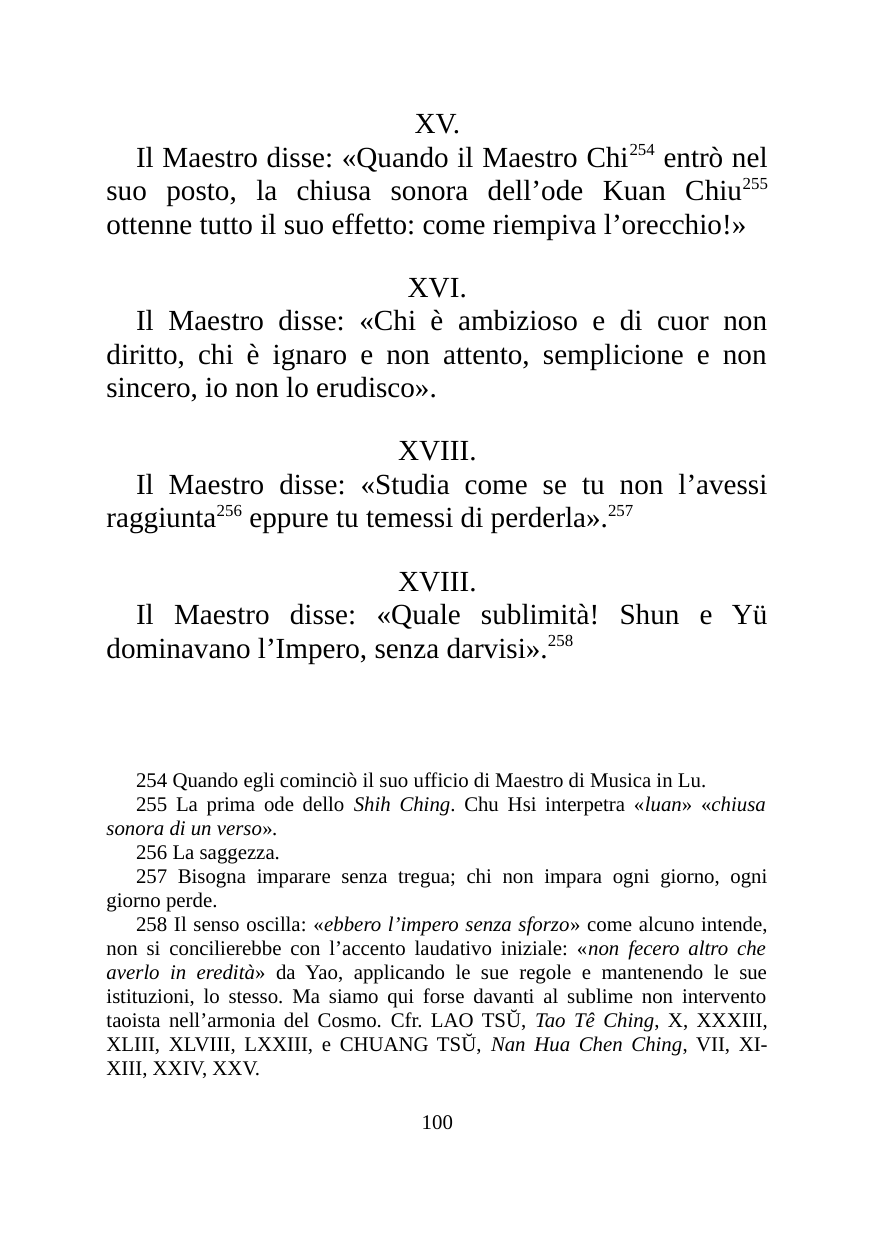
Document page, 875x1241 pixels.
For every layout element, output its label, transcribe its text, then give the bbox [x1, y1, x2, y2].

text XVI. [106, 270, 768, 303]
text Il senso oscilla: «ebbero l’impero senza sforzo» come alcuno intende, non si concilierebbe con l’accento laudativo iniziale: «non fecero altro che averlo in eredità» da Yao, applicando le sue regole e mantenendo le sue istituzioni, lo stesso. Ma siamo qui forse davanti al sublime non intervento taoista nell’armonia del Cosmo. Cfr. LAO TSŬ, Tao Tê Ching, X, XXXIII, XLIII, XLVIII, LXXIII, e CHUANG TSŬ, Nan Hua Chen Ching, VII, XI-XIII, XXIV, XXV. [106, 912, 768, 1080]
text Il Maestro disse: «Chi è ambizioso e di cuor non diritto, chi è ignaro e non attento, semplicione e non sincero, io non lo erudisco». [106, 303, 768, 404]
text Quando egli cominciò il suo ufficio di Maestro di Musica in Lu. [106, 768, 768, 792]
text XV. [106, 106, 768, 140]
text Bisogna imparare senza tregua; chi non impara ogni giorno, ogni giorno perde. [106, 864, 768, 912]
text La prima ode dello Shih Ching. Chu Hsi interpetra «luan» «chiusa sonora di un verso». [106, 792, 768, 840]
text La saggezza. [106, 840, 768, 864]
text Il Maestro disse: «Quale sublimità! Shun e Yü dominavano l’Impero, senza darvisi». [106, 597, 768, 664]
text XVIII. [106, 433, 768, 467]
text Il Maestro disse: «Quando il Maestro Chi entrò nel suo posto, la chiusa sonora dell’ode Kuan Chiu ottenne tutto il suo effetto: come riempiva l’orecchio!» [106, 140, 768, 240]
text XVIII. [106, 564, 768, 597]
text Il Maestro disse: «Studia come se tu non l’avessi raggiunta eppure tu temessi di perderla». [106, 467, 768, 534]
